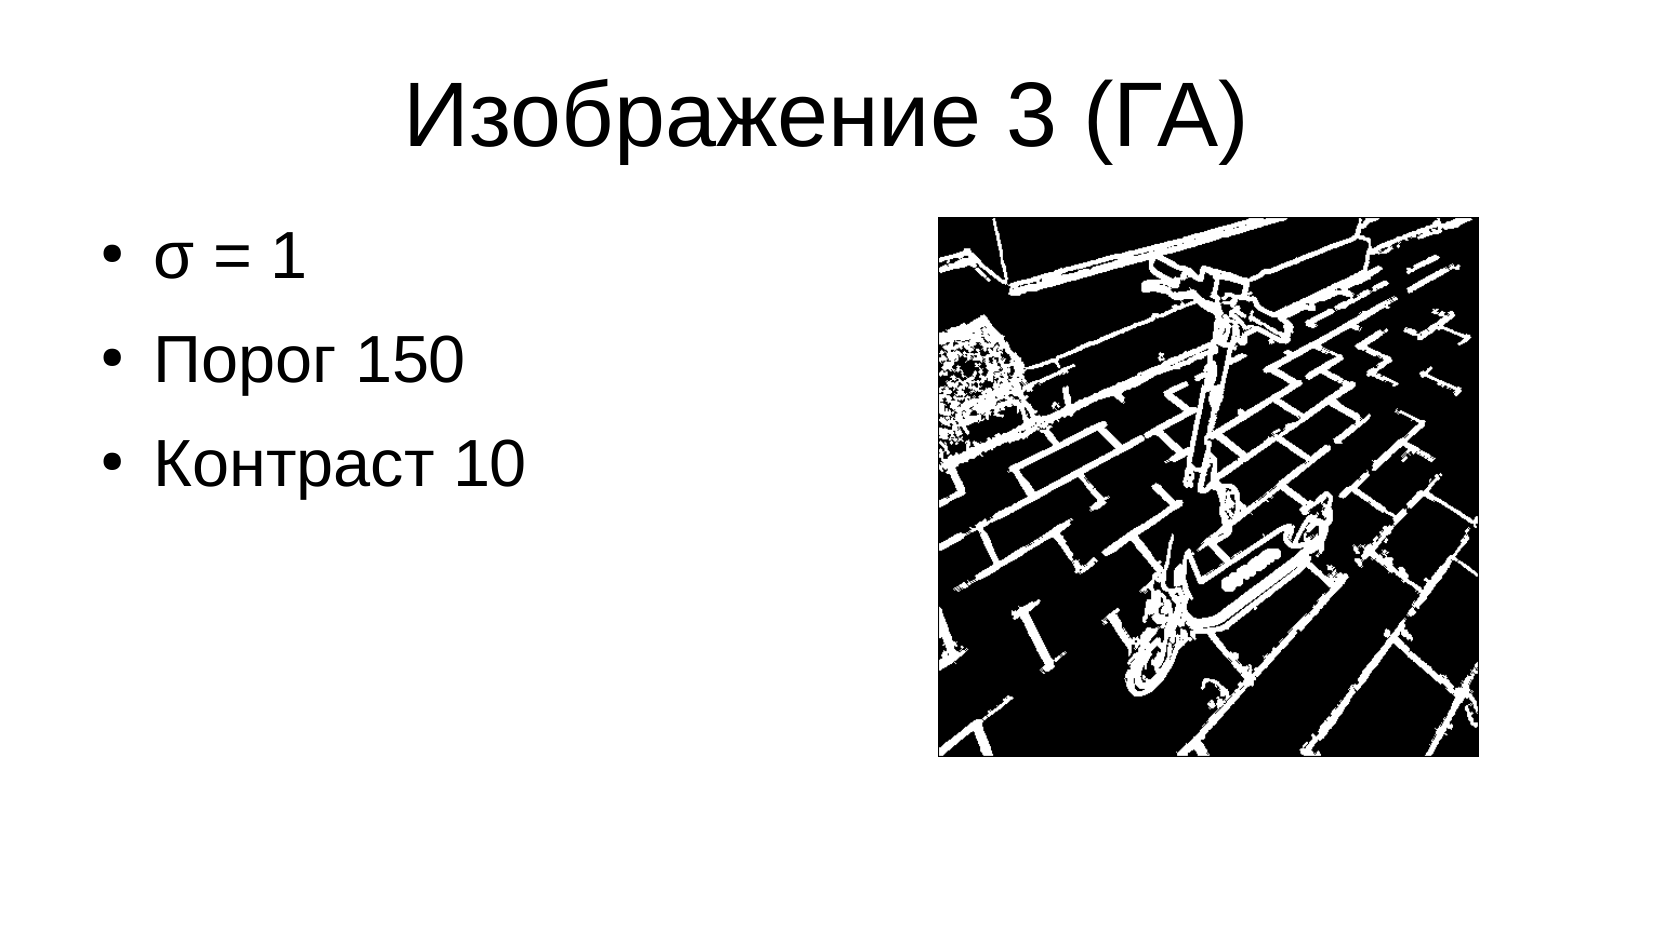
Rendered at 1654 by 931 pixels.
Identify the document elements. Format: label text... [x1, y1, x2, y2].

title Изображение 3 (ГА) [82, 37, 1571, 193]
list σ = 1 Порог 150 Контраст 10 [82, 217, 809, 758]
picture [938, 217, 1479, 758]
